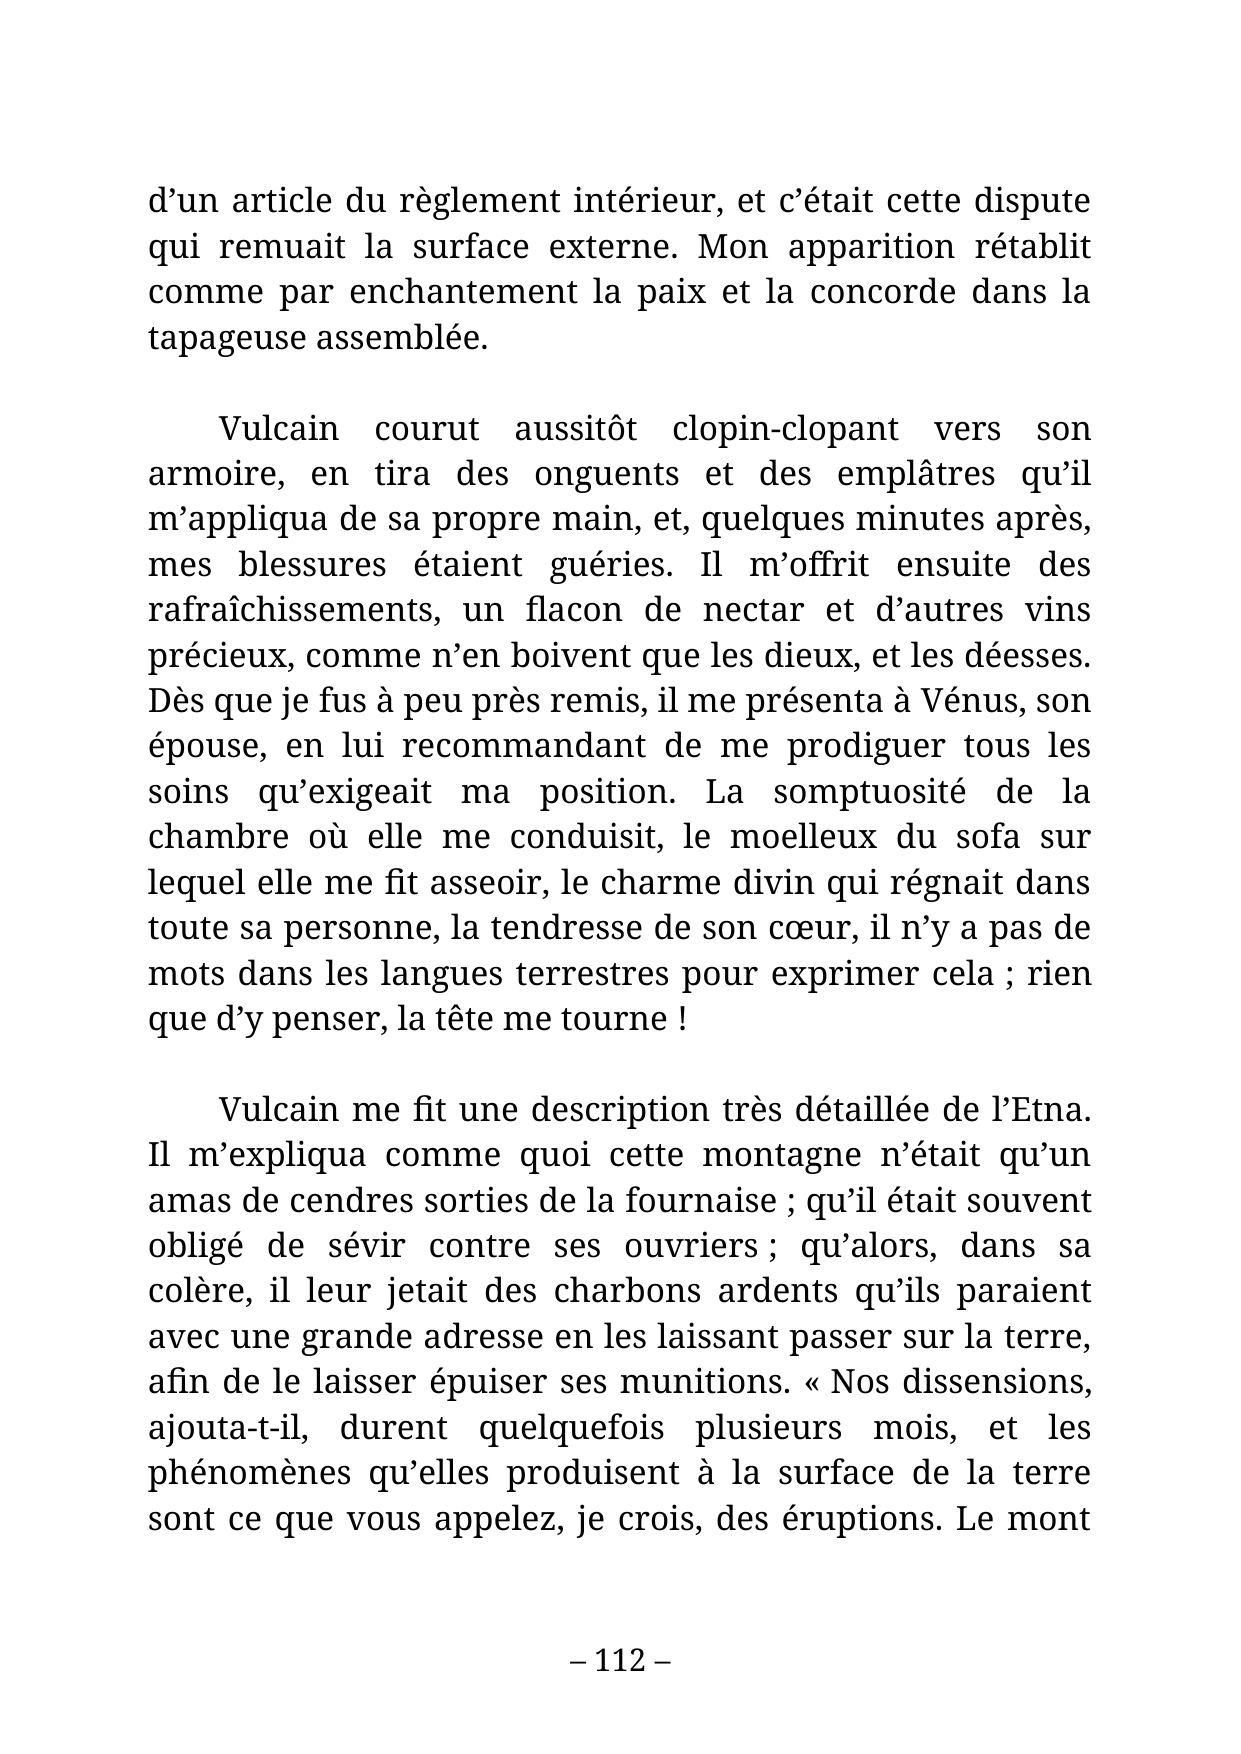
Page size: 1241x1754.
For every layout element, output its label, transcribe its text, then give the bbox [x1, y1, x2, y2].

text Vulcain me fit une description très détaillée de l’Etna. Il m’expliqua comme quoi cette montagne n’était qu’un amas de cendres sorties de la fournaise ; qu’il était souvent obligé de sévir contre ses ouvriers ; qu’alors, dans sa colère, il leur jetait des charbons ardents qu’ils paraient avec une grande adresse en les laissant passer sur la terre, afin de le laisser épuiser ses munitions. « Nos dissensions, ajouta-t-il, durent quelquefois plusieurs mois, et les phénomènes qu’elles produisent à la surface de la terre sont ce que vous appelez, je crois, des éruptions. Le mont [148, 1086, 1092, 1540]
text d’un article du règlement intérieur, et c’était cette dispute qui remuait la surface externe. Mon apparition rétablit comme par enchantement la paix et la concorde dans la tapageuse assemblée. [148, 177, 1092, 359]
text Vulcain courut aussitôt clopin-clopant vers son armoire, en tira des onguents et des emplâtres qu’il m’appliqua de sa propre main, et, quelques minutes après, mes blessures étaient guéries. Il m’offrit ensuite des rafraîchissements, un flacon de nectar et d’autres vins précieux, comme n’en boivent que les dieux, et les déesses. Dès que je fus à peu près remis, il me présenta à Vénus, son épouse, en lui recommandant de me prodiguer tous les soins qu’exigeait ma position. La somptuosité de la chambre où elle me conduisit, le moelleux du sofa sur lequel elle me fit asseoir, le charme divin qui régnait dans toute sa personne, la tendresse de son cœur, il n’y a pas de mots dans les langues terrestres pour exprimer cela ; rien que d’y penser, la tête me tourne ! [148, 404, 1092, 1040]
